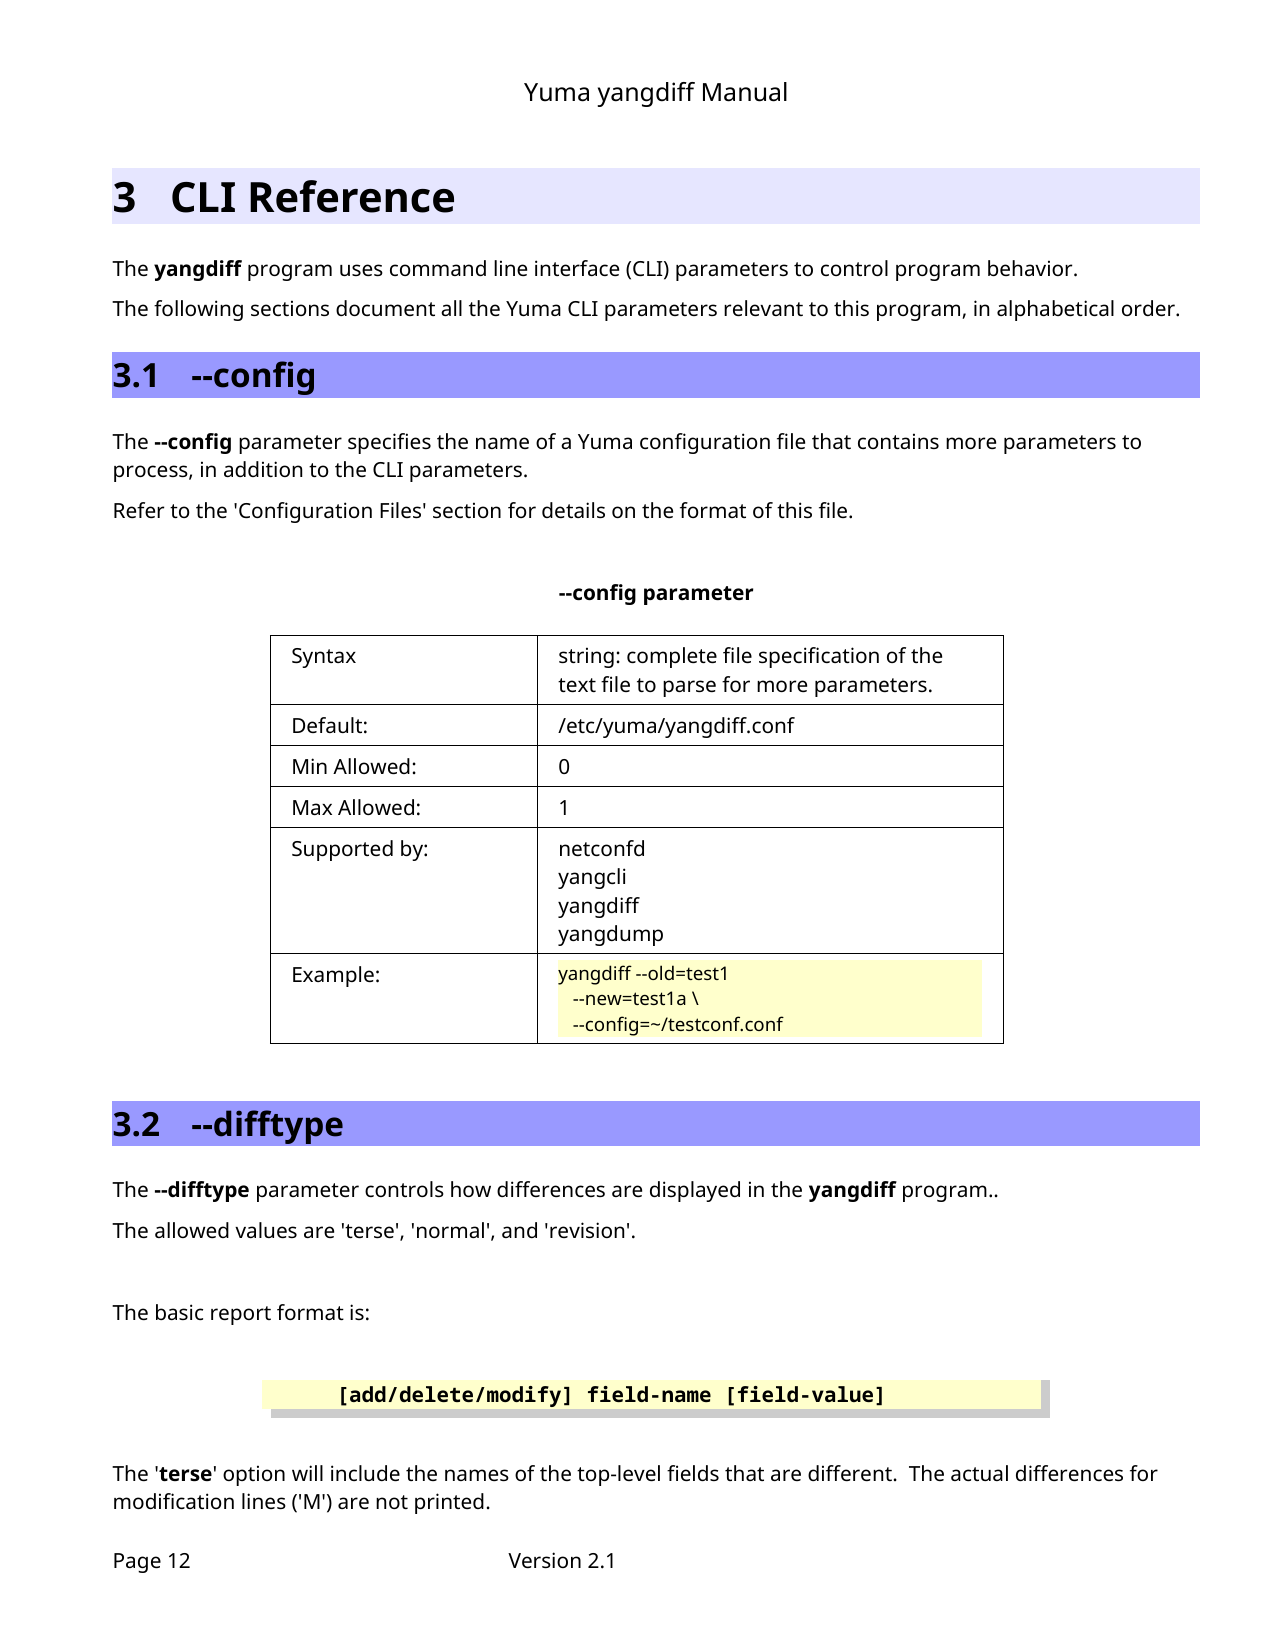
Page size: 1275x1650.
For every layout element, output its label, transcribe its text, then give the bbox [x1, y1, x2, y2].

table_cell 1 [538, 787, 1003, 827]
text The 'terse' option will include the names of the top-level fields that are different. The actual differences for modification lines ('M') are not printed. [112, 1459, 1200, 1516]
subtitle --config [112, 352, 1200, 398]
table_cell Example: [271, 954, 537, 1042]
table_cell /etc/yuma/yangdiff.conf [538, 705, 1003, 745]
text Refer to the 'Configuration Files' section for details on the format of this file. [112, 496, 1200, 524]
text The --difftype parameter controls how differences are displayed in the yangdiff program.. [112, 1176, 1200, 1204]
subtitle --difftype [112, 1101, 1200, 1146]
subtitle --config parameter [127, 578, 1185, 606]
table_cell yangdiff --old=test1 --new=test1a \ --config=~/testconf.conf [538, 954, 1003, 1042]
table_cell 0 [538, 746, 1003, 786]
table_cell Default: [271, 705, 537, 745]
text The yangdiff program uses command line interface (CLI) parameters to control program behavior. [112, 254, 1200, 282]
table_cell netconfd yangcli yangdiff yangdump [538, 828, 1003, 953]
text The basic report format is: [112, 1298, 1200, 1327]
subtitle CLI Reference [112, 168, 1200, 224]
text [add/delete/modify] field-name [field-value] [262, 1380, 1041, 1409]
table_header Syntax [271, 636, 537, 704]
text The following sections document all the Yuma CLI parameters relevant to this program, in alphabetical order. [112, 294, 1200, 323]
table_cell Supported by: [271, 828, 537, 953]
table_cell Max Allowed: [271, 787, 537, 827]
text The allowed values are 'terse', 'normal', and 'revision'. [112, 1217, 1200, 1245]
table_cell Min Allowed: [271, 746, 537, 786]
text The --config parameter specifies the name of a Yuma configuration file that contains more parameters to process, in addition to the CLI parameters. [112, 427, 1200, 484]
table_header string: complete file specification of the text file to parse for more parameters. [538, 636, 1003, 704]
